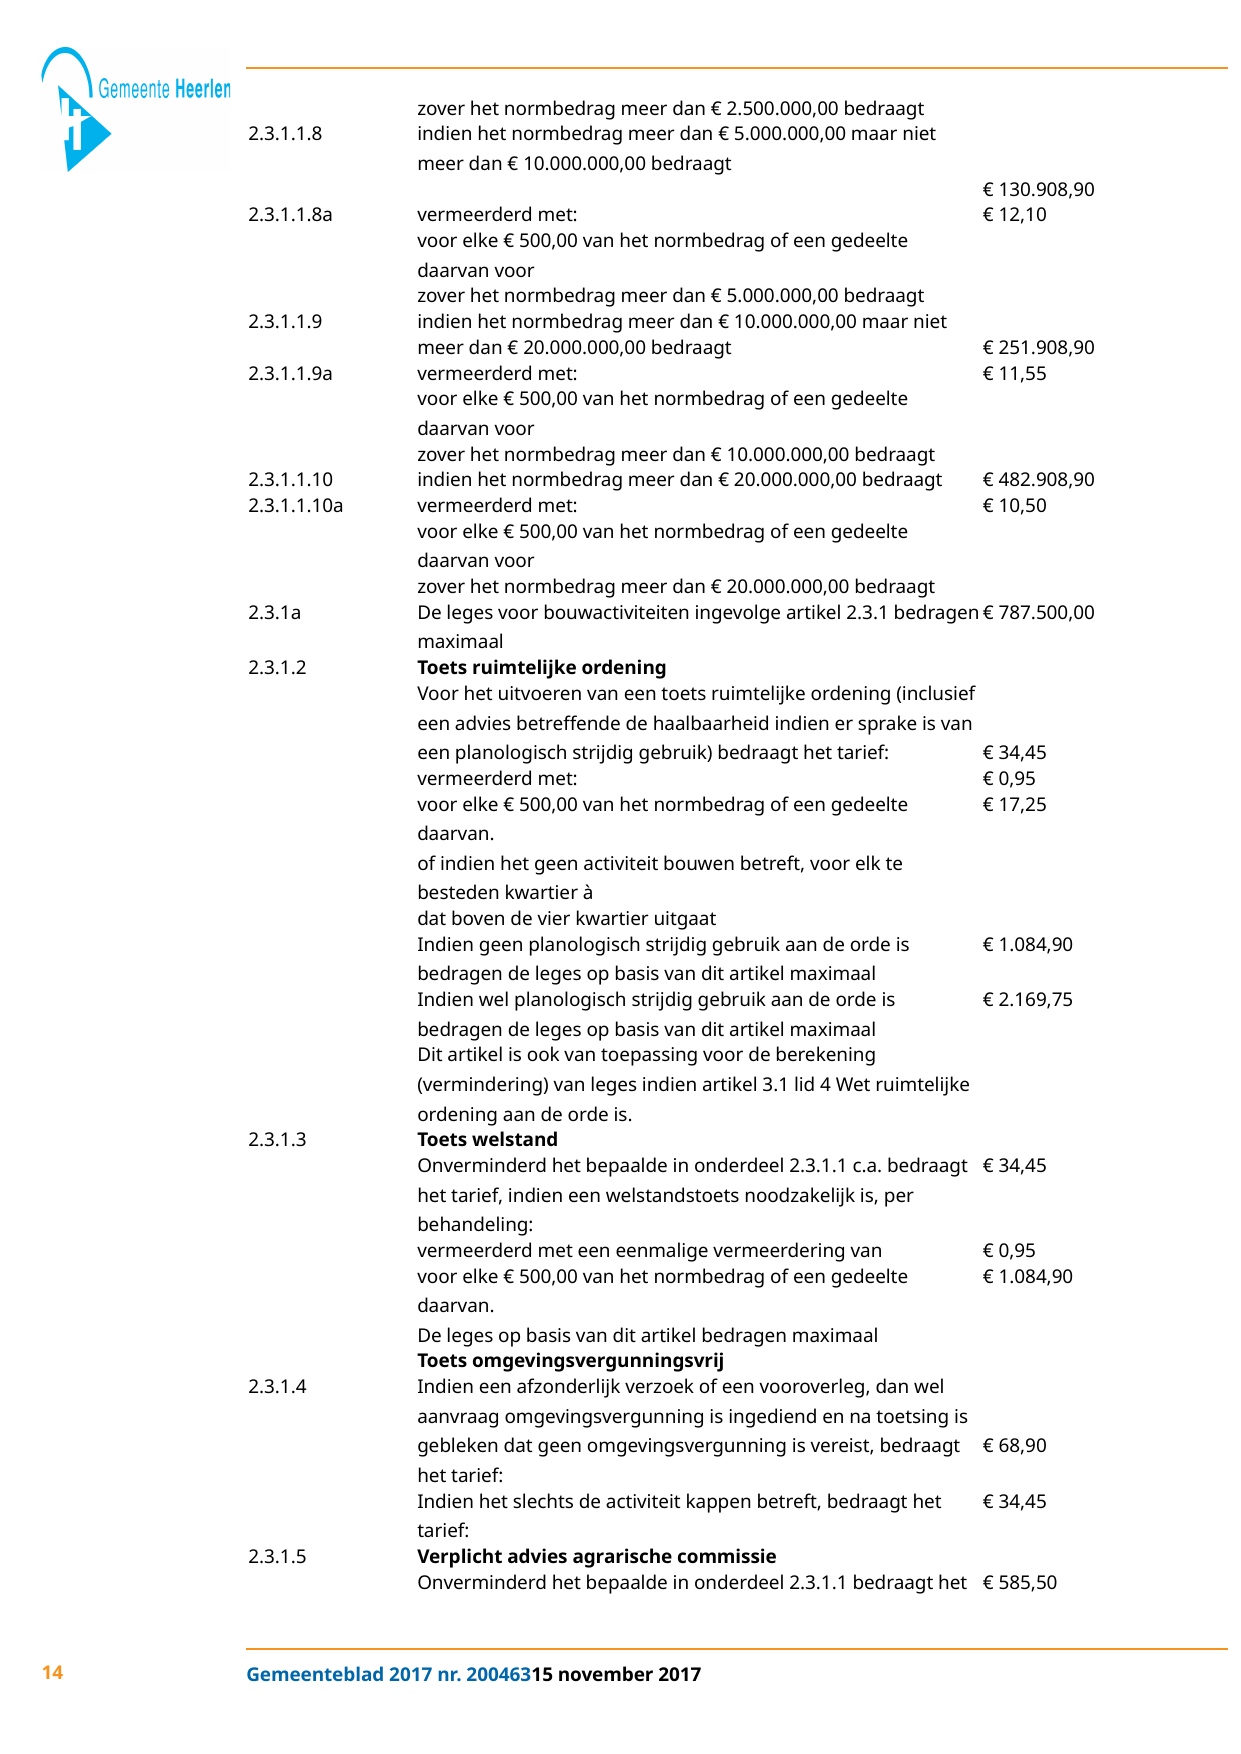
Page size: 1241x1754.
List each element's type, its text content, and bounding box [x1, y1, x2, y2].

table_cell [248, 1348, 417, 1373]
table_cell Indien het slechts de activiteit kappen betreft, bedraagt het tarief: [417, 1488, 983, 1543]
table_cell voor elke € 500,00 van het normbedrag of een gedeelte daarvan voor [417, 386, 983, 441]
table_cell 2.3.1.1.8 [248, 121, 417, 176]
table_cell [248, 95, 417, 121]
table_cell Indien geen planologisch strijdig gebruik aan de orde is bedragen de leges op basis van dit artikel maximaal [417, 931, 983, 986]
table_cell indien het normbedrag meer dan € 10.000.000,00 maar niet [417, 308, 983, 334]
table_cell € 787.500,00 [983, 599, 1152, 654]
table_cell Onverminderd het bepaalde in onderdeel 2.3.1.1 bedraagt het [417, 1569, 983, 1595]
table_cell [248, 791, 417, 905]
table_cell voor elke € 500,00 van het normbedrag of een gedeelte daarvan voor [417, 227, 983, 283]
table_cell [983, 905, 1152, 931]
table_cell 2.3.1.1.9 [248, 308, 417, 334]
table_cell zover het normbedrag meer dan € 5.000.000,00 bedraagt [417, 283, 983, 308]
table_cell meer dan € 20.000.000,00 bedraagt [417, 334, 983, 360]
picture [41, 47, 231, 172]
table_cell vermeerderd met: [417, 492, 983, 518]
table_cell zover het normbedrag meer dan € 10.000.000,00 bedraagt [417, 441, 983, 467]
table_cell vermeerderd met: [417, 765, 983, 791]
table_cell 2.3.1.2 [248, 654, 417, 680]
table_cell [983, 1126, 1152, 1152]
table_cell Toets welstand [417, 1126, 983, 1152]
table_cell Indien wel planologisch strijdig gebruik aan de orde is bedragen de leges op basis van dit artikel maximaal [417, 986, 983, 1042]
table_cell voor elke € 500,00 van het normbedrag of een gedeelte daarvan voor [417, 518, 983, 573]
table_cell € 1.084,90 [983, 931, 1152, 986]
table_cell [983, 283, 1152, 308]
table_cell Onverminderd het bepaalde in onderdeel 2.3.1.1 c.a. bedraagt het tarief, indien een welstandstoets noodzakelijk is, per behandeling: [417, 1152, 983, 1237]
table_cell zover het normbedrag meer dan € 20.000.000,00 bedraagt [417, 573, 983, 599]
table_cell 2.3.1.1.10 [248, 467, 417, 492]
table_cell € 130.908,90 [983, 176, 1152, 202]
picture [41, 47, 58, 70]
table_cell Dit artikel is ook van toepassing voor de berekening (vermindering) van leges indien artikel 3.1 lid 4 Wet ruimtelijke ordening aan de orde is. [417, 1042, 983, 1126]
table_cell [248, 680, 417, 765]
table_cell Verplicht advies agrarische commissie [417, 1543, 983, 1569]
table_cell € 17,25 [983, 791, 1152, 905]
table_cell € 34,45 [983, 680, 1152, 765]
table_cell Toets ruimtelijke ordening [417, 654, 983, 680]
table_cell Voor het uitvoeren van een toets ruimtelijke ordening (inclusief een advies betreffende de haalbaarheid indien er sprake is van een planologisch strijdig gebruik) bedraagt het tarief: [417, 680, 983, 765]
table_cell € 0,95 [983, 1237, 1152, 1263]
table_cell € 1.084,90 [983, 1263, 1152, 1348]
table_cell 2.3.1.1.9a [248, 360, 417, 386]
table_cell [248, 227, 417, 283]
table_cell [248, 518, 417, 573]
table_cell [248, 386, 417, 441]
table_cell [983, 1543, 1152, 1569]
table_cell [983, 654, 1152, 680]
table_cell € 2.169,75 [983, 986, 1152, 1042]
table_cell € 12,10 [983, 202, 1152, 227]
table_cell € 34,45 [983, 1152, 1152, 1237]
table_cell [248, 573, 417, 599]
table_cell 2.3.1.1.10a [248, 492, 417, 518]
table_cell € 11,55 [983, 360, 1152, 386]
table_cell De leges voor bouwactiviteiten ingevolge artikel 2.3.1 bedragen maximaal [417, 599, 983, 654]
table_cell 2.3.1a [248, 599, 417, 654]
table_cell 2.3.1.5 [248, 1543, 417, 1569]
table_cell [983, 386, 1152, 441]
table_cell 2.3.1.4 [248, 1374, 417, 1488]
table_cell 2.3.1.3 [248, 1126, 417, 1152]
table_cell [248, 1237, 417, 1263]
table_cell [417, 176, 983, 202]
table_cell € 10,50 [983, 492, 1152, 518]
table_cell € 34,45 [983, 1488, 1152, 1543]
table_cell vermeerderd met een eenmalige vermeerdering van [417, 1237, 983, 1263]
table_cell Indien een afzonderlijk verzoek of een vooroverleg, dan wel aanvraag omgevingsvergunning is ingediend en na toetsing is gebleken dat geen omgevingsvergunning is vereist, bedraagt het tarief: [417, 1374, 983, 1488]
table_cell € 251.908,90 [983, 334, 1152, 360]
table_cell vermeerderd met: [417, 360, 983, 386]
table_cell [983, 95, 1152, 121]
table_cell [983, 308, 1152, 334]
table_cell [248, 905, 417, 931]
table_cell [248, 1569, 417, 1595]
table_cell [248, 986, 417, 1042]
table_cell € 68,90 [983, 1374, 1152, 1488]
table_cell [248, 1152, 417, 1237]
table_cell indien het normbedrag meer dan € 5.000.000,00 maar niet meer dan € 10.000.000,00 bedraagt [417, 121, 983, 176]
table_cell zover het normbedrag meer dan € 2.500.000,00 bedraagt [417, 95, 983, 121]
table_cell [983, 227, 1152, 283]
table_cell [248, 1488, 417, 1543]
table_cell voor elke € 500,00 van het normbedrag of een gedeelte daarvan. De leges op basis van dit artikel bedragen maximaal [417, 1263, 983, 1348]
table_cell dat boven de vier kwartier uitgaat [417, 905, 983, 931]
table_cell € 585,50 [983, 1569, 1152, 1595]
table_cell [248, 1042, 417, 1126]
table_cell indien het normbedrag meer dan € 20.000.000,00 bedraagt [417, 467, 983, 492]
table_cell Toets omgevingsvergunningsvrij [417, 1348, 983, 1373]
table_cell [248, 931, 417, 986]
table_cell 2.3.1.1.8a [248, 202, 417, 227]
table_cell [983, 1348, 1152, 1373]
table_cell [983, 573, 1152, 599]
table_cell [248, 176, 417, 202]
table_cell [248, 765, 417, 791]
table_cell € 482.908,90 [983, 467, 1152, 492]
table_cell vermeerderd met: [417, 202, 983, 227]
table_cell [983, 121, 1152, 176]
table_cell [248, 441, 417, 467]
table_cell [248, 283, 417, 308]
table_cell € 0,95 [983, 765, 1152, 791]
table_cell [248, 1263, 417, 1348]
table_cell [983, 1042, 1152, 1126]
table_cell [983, 441, 1152, 467]
table_cell voor elke € 500,00 van het normbedrag of een gedeelte daarvan. of indien het geen activiteit bouwen betreft, voor elk te besteden kwartier à [417, 791, 983, 905]
table_cell [983, 518, 1152, 573]
table_cell [248, 334, 417, 360]
